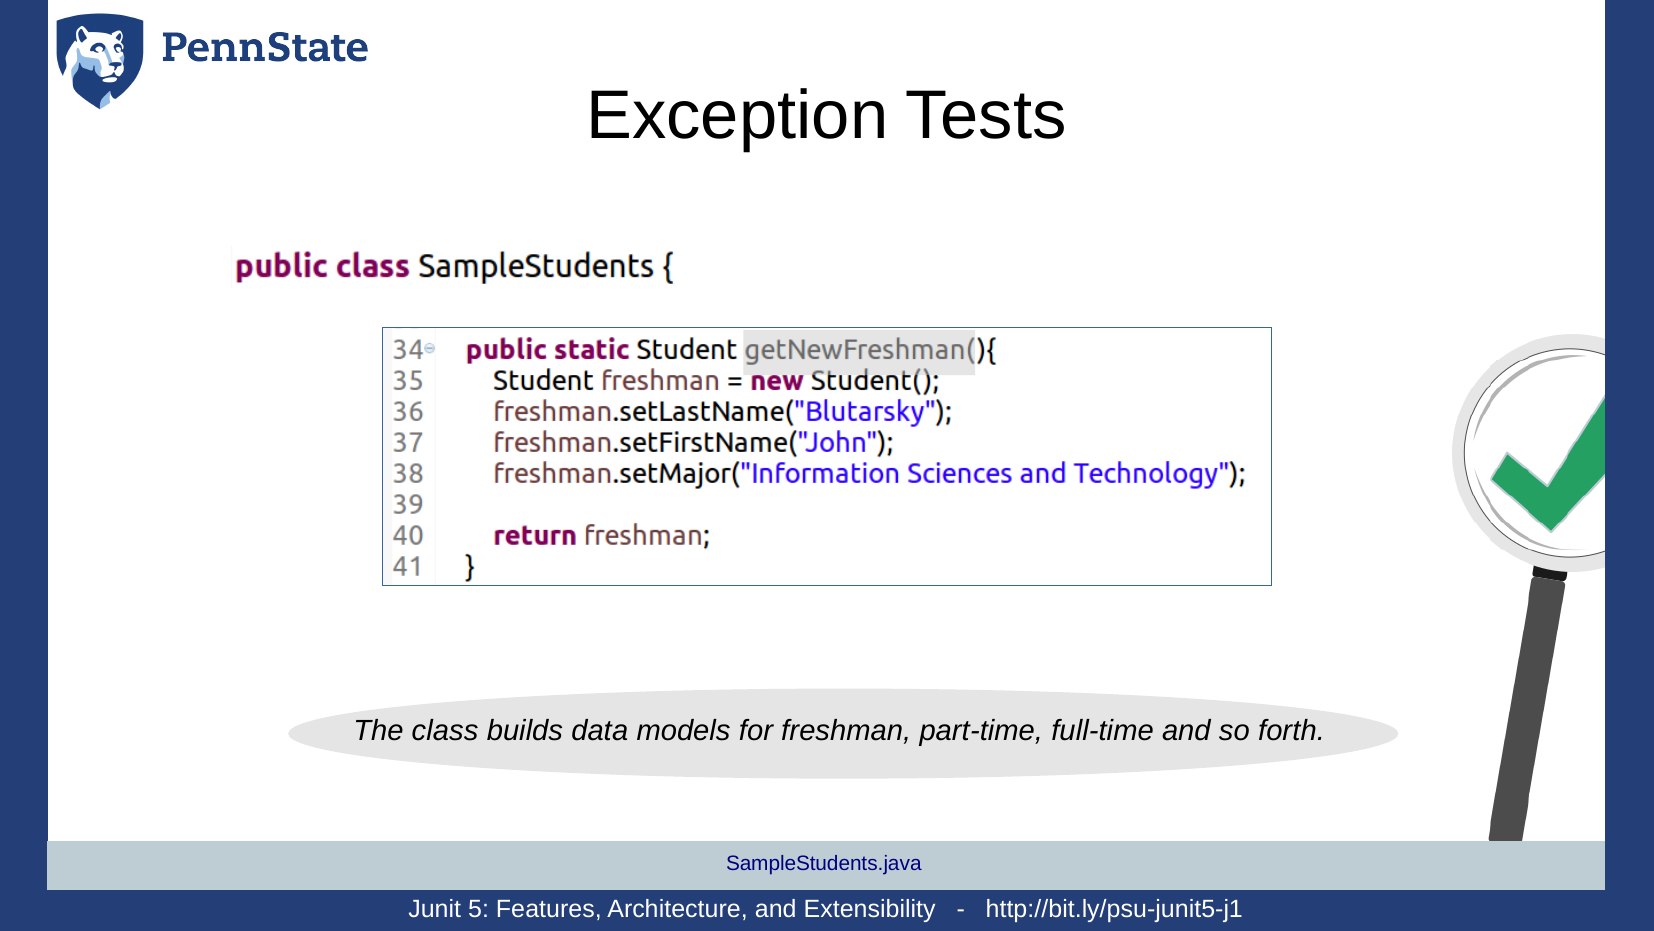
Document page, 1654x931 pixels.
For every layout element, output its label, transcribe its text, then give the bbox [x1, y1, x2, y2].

picture [382, 327, 1272, 586]
picture [222, 246, 690, 288]
title The class builds data models for freshman, part-time, full-time and so forth. [225, 675, 1456, 787]
picture [48, 0, 411, 152]
title Exception Tests [82, 37, 1571, 193]
text_box [743, 330, 976, 376]
title SampleStudents.java [114, 816, 1540, 910]
picture [1452, 334, 1605, 841]
